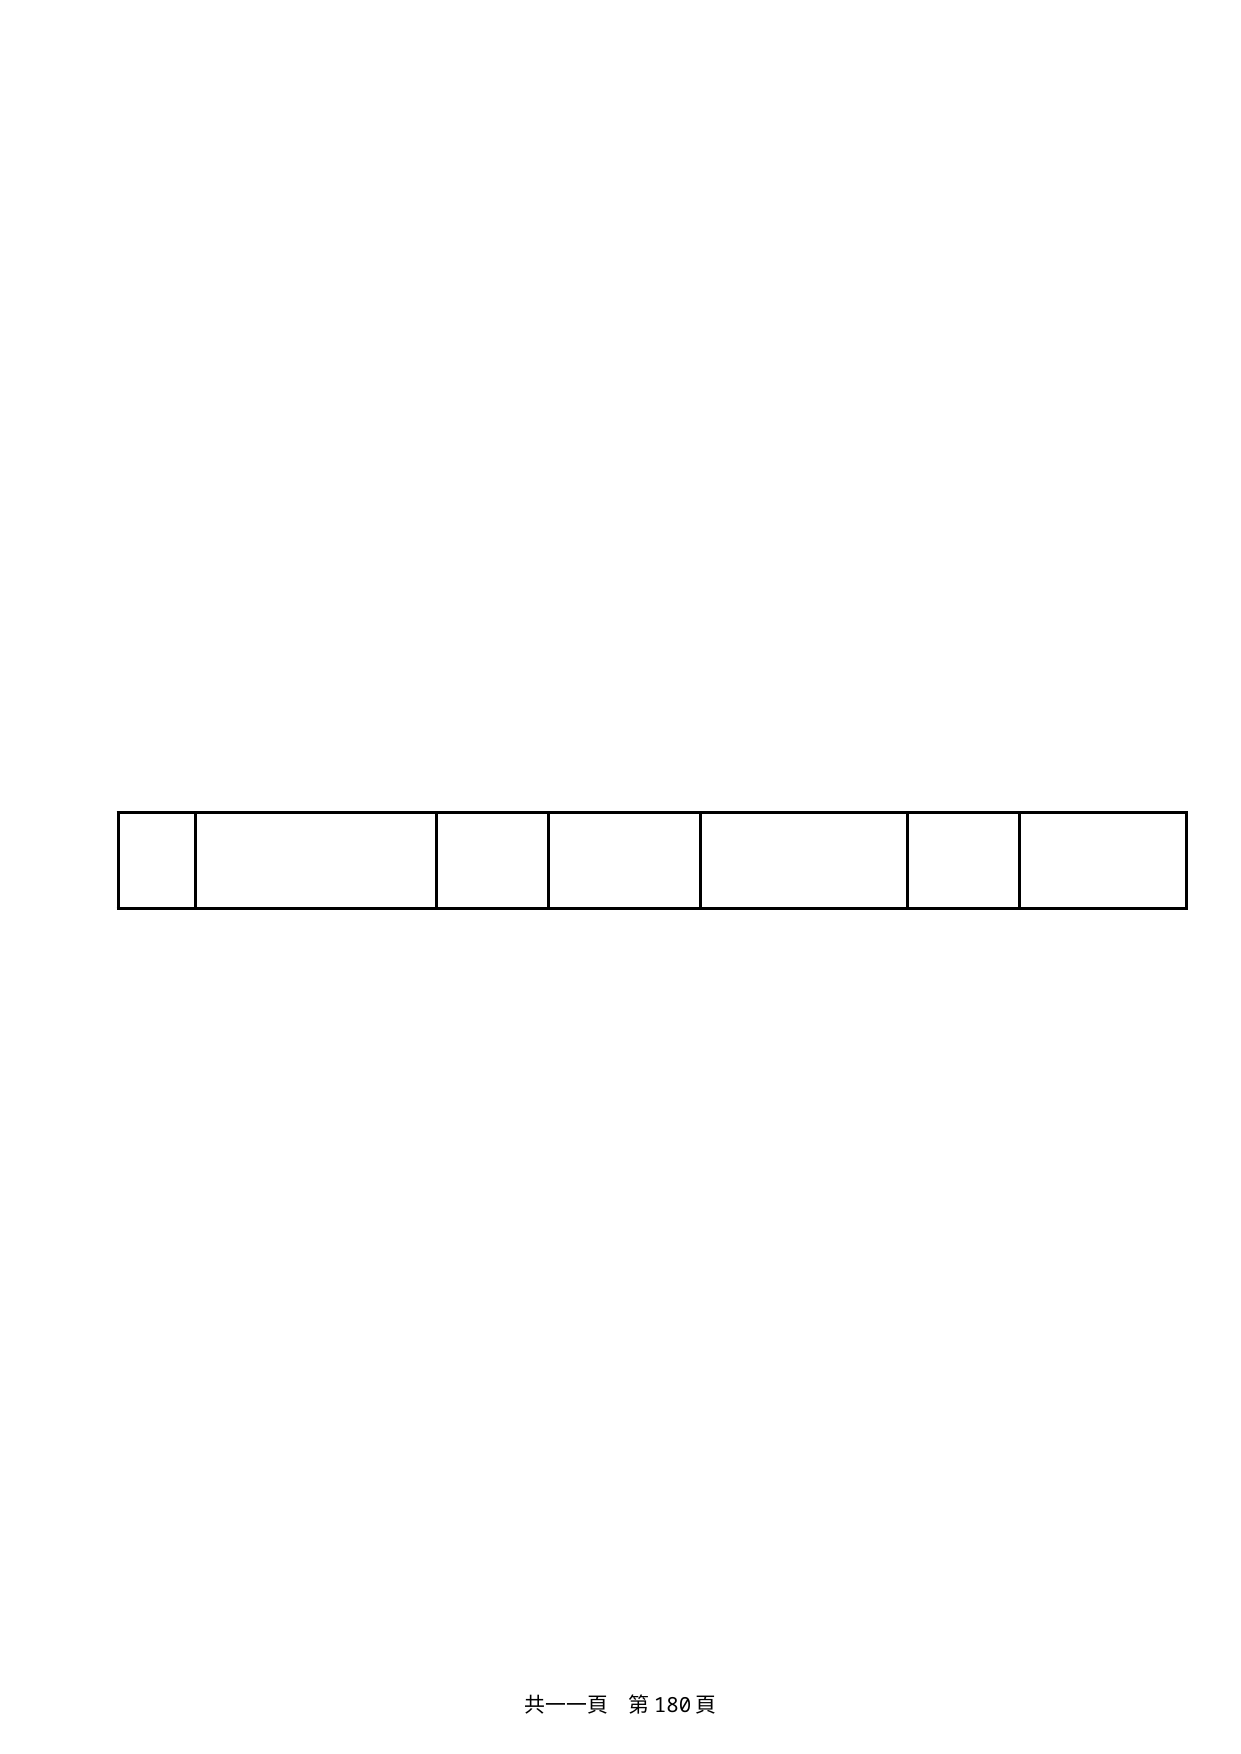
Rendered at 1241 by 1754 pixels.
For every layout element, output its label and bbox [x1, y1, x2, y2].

table_cell [702, 814, 906, 907]
table_cell [550, 814, 699, 907]
table_cell [120, 814, 194, 907]
table_cell [438, 814, 547, 907]
table_cell [909, 814, 1018, 907]
table_cell [197, 814, 435, 907]
table_cell [1021, 814, 1185, 907]
